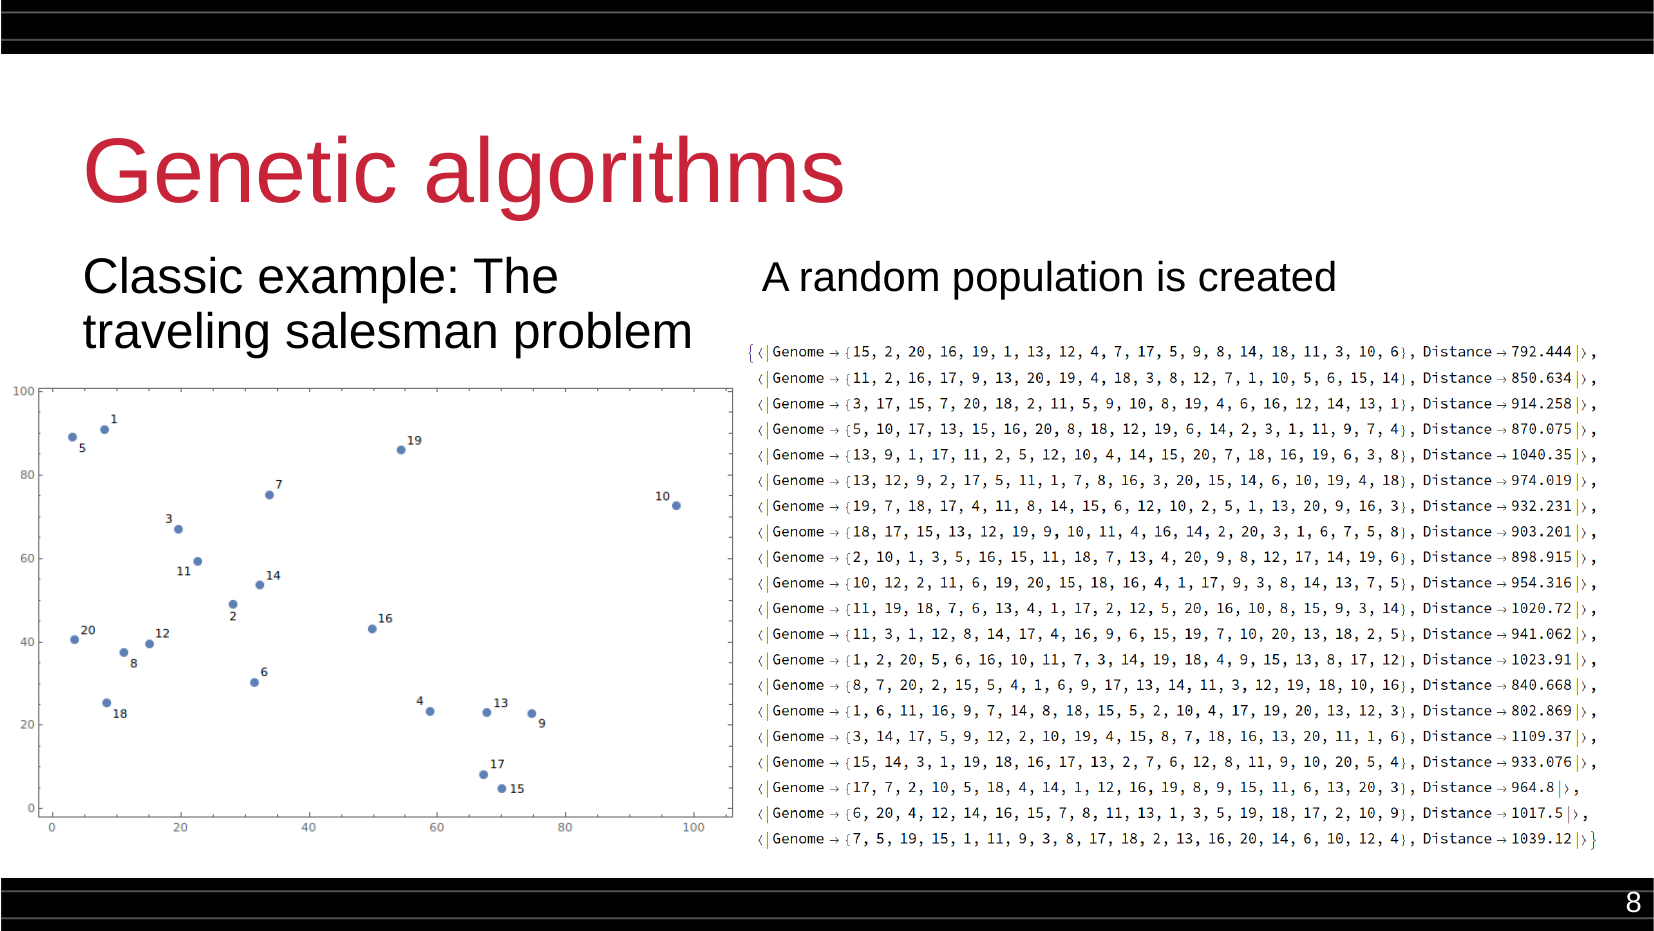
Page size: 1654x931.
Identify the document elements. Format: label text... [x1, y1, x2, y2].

picture [1, 878, 1654, 931]
title Genetic algorithms [82, 92, 1571, 249]
picture [4, 332, 1604, 857]
list A random population is created [690, 253, 1388, 443]
picture [1, 0, 1654, 54]
list Classic example: The traveling salesman problem [11, 248, 709, 375]
